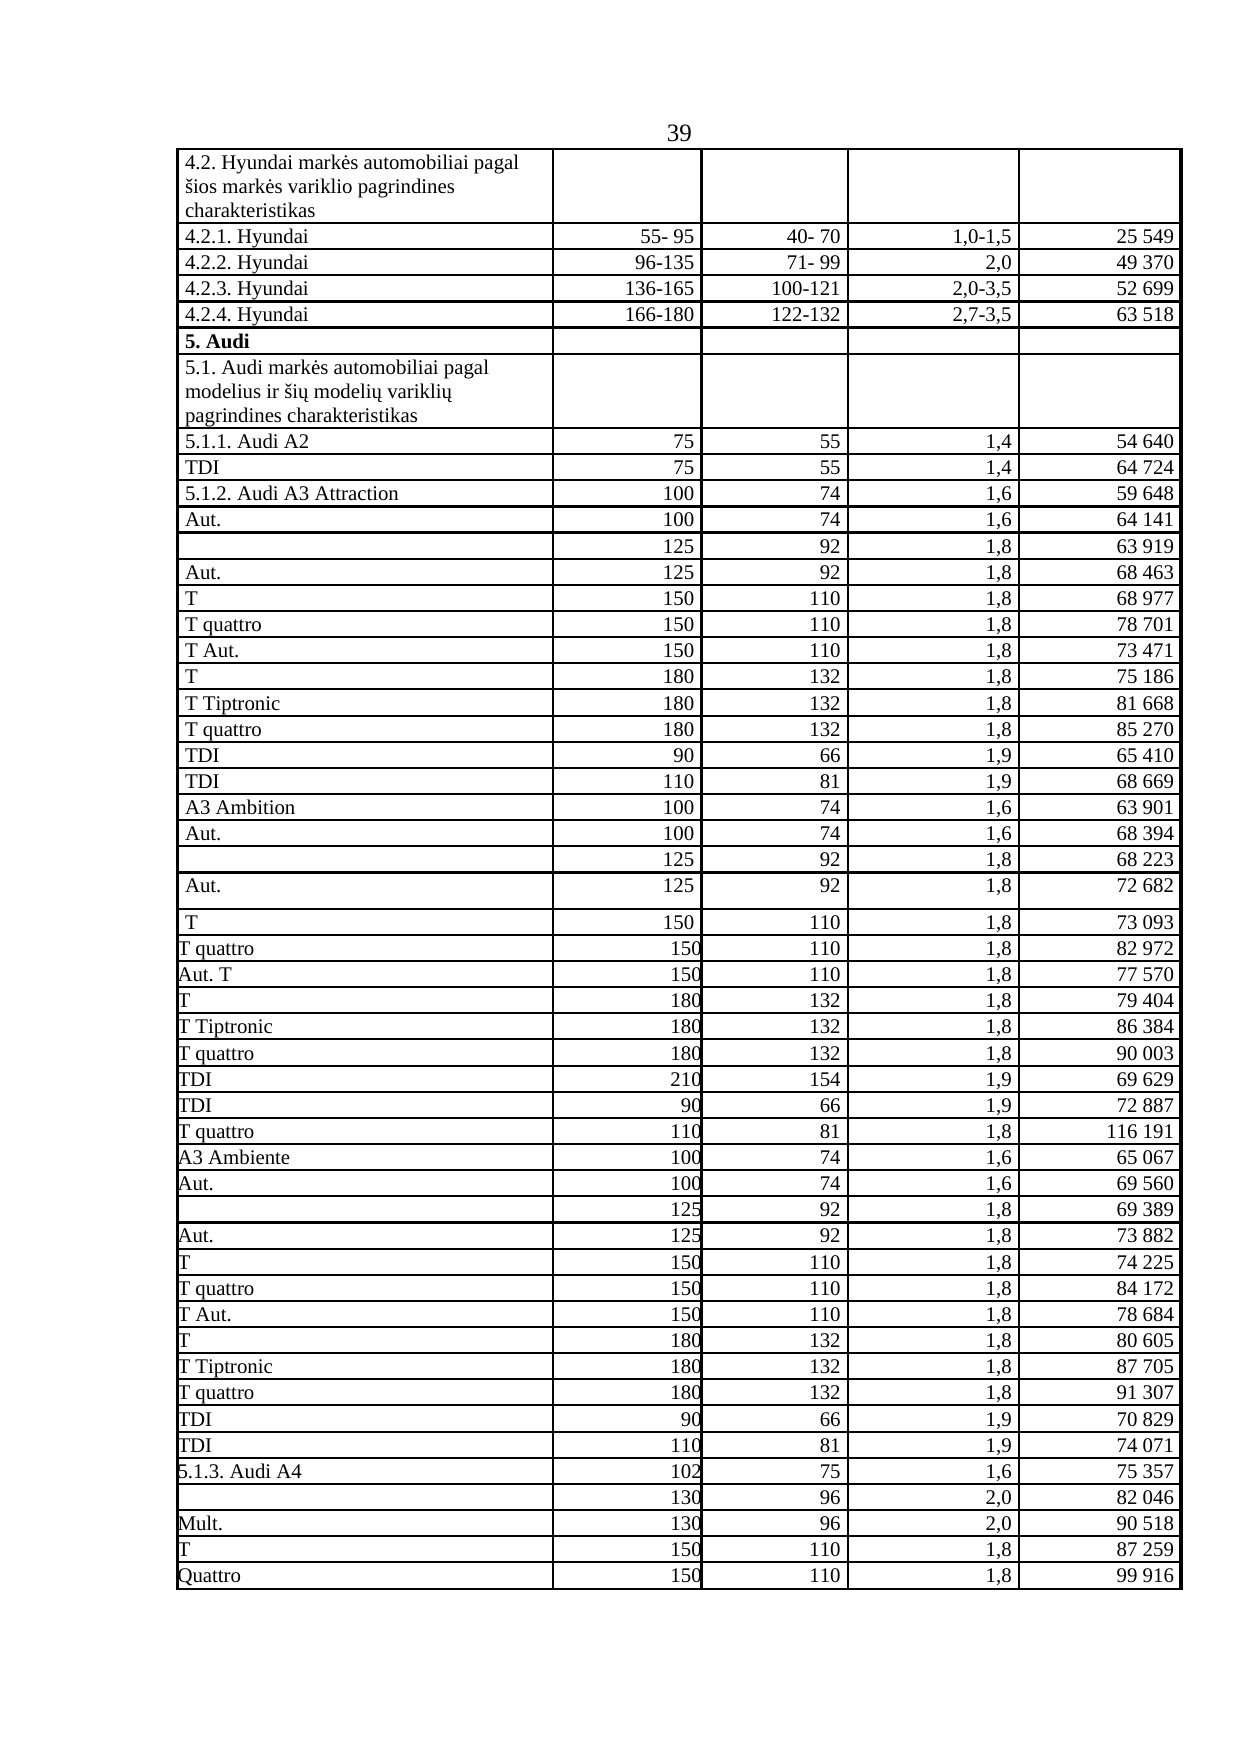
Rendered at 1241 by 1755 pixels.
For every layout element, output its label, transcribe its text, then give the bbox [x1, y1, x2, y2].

table_cell 63 901 [1020, 795, 1179, 819]
table_cell 132 [703, 1354, 847, 1378]
table_cell 55 [703, 455, 847, 479]
table_cell 1,8 [849, 612, 1018, 636]
table_cell TDI [179, 1433, 552, 1457]
table_cell 110 [703, 936, 847, 960]
table_cell 130 [554, 1511, 700, 1535]
table_cell 1,6 [849, 1459, 1018, 1483]
table_cell 1,9 [849, 1406, 1018, 1431]
table_cell 110 [554, 1119, 700, 1143]
table_cell 68 223 [1020, 847, 1179, 871]
table_cell 52 699 [1020, 276, 1179, 300]
table_cell 166-180 [554, 303, 700, 326]
table_cell 64 724 [1020, 455, 1179, 479]
table_cell 2,7-3,5 [849, 303, 1018, 326]
table_cell T quattro [179, 936, 552, 960]
table_cell 1,8 [849, 1563, 1018, 1587]
table_cell 116 191 [1020, 1119, 1179, 1143]
table_cell 66 [703, 1406, 847, 1431]
table_cell 1,8 [849, 1328, 1018, 1352]
table_cell 180 [554, 1014, 700, 1038]
table_cell 74 [703, 1145, 847, 1169]
table_cell 4.2.1. Hyundai [179, 224, 552, 248]
table_cell 75 [554, 429, 700, 453]
table_cell 1,8 [849, 847, 1018, 871]
table_cell 92 [703, 1224, 847, 1247]
table_cell T Tiptronic [179, 1354, 552, 1378]
table_cell 150 [554, 910, 700, 934]
table_cell Aut. T [179, 962, 552, 986]
table_cell 68 463 [1020, 560, 1179, 584]
table_cell 74 [703, 795, 847, 819]
table_cell 1,6 [849, 508, 1018, 531]
table_cell 5.1.3. Audi A4 [179, 1459, 552, 1483]
table_cell 1,8 [849, 690, 1018, 714]
table_cell 90 003 [1020, 1040, 1179, 1064]
table_cell 69 629 [1020, 1067, 1179, 1091]
table_cell 1,8 [849, 936, 1018, 960]
table_cell 1,6 [849, 821, 1018, 845]
table_cell A3 Ambiente [179, 1145, 552, 1169]
table_cell Aut. [179, 874, 552, 908]
table_cell A3 Ambition [179, 795, 552, 819]
table_cell T [179, 1328, 552, 1352]
table_cell 1,9 [849, 1093, 1018, 1117]
table_cell 1,8 [849, 717, 1018, 741]
table_cell 180 [554, 1328, 700, 1352]
table_cell 78 684 [1020, 1302, 1179, 1326]
table_cell 68 669 [1020, 769, 1179, 793]
table_cell 85 270 [1020, 717, 1179, 741]
table_cell 75 186 [1020, 664, 1179, 688]
table_cell 150 [554, 1250, 700, 1274]
table_cell TDI [179, 769, 552, 793]
table_cell 1,8 [849, 1302, 1018, 1326]
table_cell 150 [554, 612, 700, 636]
table_cell 90 [554, 743, 700, 767]
table_cell 4.2.3. Hyundai [179, 276, 552, 300]
table_cell 154 [703, 1067, 847, 1091]
table_cell 150 [554, 1563, 700, 1587]
table_cell 110 [703, 1302, 847, 1326]
table_cell 1,8 [849, 560, 1018, 584]
table_cell 75 [554, 455, 700, 479]
table_cell Quattro [179, 1563, 552, 1587]
table_cell [554, 150, 700, 222]
table_cell 72 887 [1020, 1093, 1179, 1117]
table_cell 74 [703, 1171, 847, 1195]
table_cell 70 829 [1020, 1406, 1179, 1431]
table_cell T quattro [179, 1380, 552, 1404]
table_cell T Aut. [179, 638, 552, 662]
table_cell 1,6 [849, 1171, 1018, 1195]
table_cell 132 [703, 1014, 847, 1038]
table_cell 2,0 [849, 1511, 1018, 1535]
table_cell 73 882 [1020, 1224, 1179, 1247]
table_cell 210 [554, 1067, 700, 1091]
table_cell 100-121 [703, 276, 847, 300]
table_cell 180 [554, 1354, 700, 1378]
table_cell [179, 847, 552, 871]
table_cell 150 [554, 936, 700, 960]
table_cell 90 518 [1020, 1511, 1179, 1535]
table_cell 1,8 [849, 874, 1018, 908]
table_cell 2,0 [849, 250, 1018, 274]
table_cell 81 668 [1020, 690, 1179, 714]
table_cell 66 [703, 743, 847, 767]
table_cell 1,6 [849, 481, 1018, 505]
table_cell 68 394 [1020, 821, 1179, 845]
table_cell [554, 355, 700, 427]
table_cell 150 [554, 1276, 700, 1300]
table_cell 150 [554, 1302, 700, 1326]
table_cell 1,8 [849, 1276, 1018, 1300]
table_cell 100 [554, 795, 700, 819]
table_cell 63 518 [1020, 303, 1179, 326]
table_cell 74 225 [1020, 1250, 1179, 1274]
table_cell T [179, 1250, 552, 1274]
table_cell 180 [554, 1040, 700, 1064]
table_cell 90 [554, 1093, 700, 1117]
table_cell 77 570 [1020, 962, 1179, 986]
table_cell 150 [554, 586, 700, 610]
table_cell 96-135 [554, 250, 700, 274]
table_cell 74 [703, 508, 847, 531]
table_cell [179, 1197, 552, 1221]
table_cell T [179, 1537, 552, 1561]
table_cell 1,8 [849, 1250, 1018, 1274]
table_cell T Tiptronic [179, 1014, 552, 1038]
table_cell T quattro [179, 717, 552, 741]
table_cell [849, 150, 1018, 222]
table_cell 102 [554, 1459, 700, 1483]
table_cell 90 [554, 1406, 700, 1431]
table_cell 100 [554, 1145, 700, 1169]
table_cell 54 640 [1020, 429, 1179, 453]
table_cell 82 972 [1020, 936, 1179, 960]
table_cell 92 [703, 1197, 847, 1221]
table_cell 79 404 [1020, 988, 1179, 1012]
table_cell 87 705 [1020, 1354, 1179, 1378]
table_cell TDI [179, 1406, 552, 1431]
table_cell 2,0-3,5 [849, 276, 1018, 300]
table_cell 1,9 [849, 1433, 1018, 1457]
table_cell 110 [703, 1250, 847, 1274]
table_cell T [179, 664, 552, 688]
table_cell 125 [554, 1197, 700, 1221]
table_cell 1,6 [849, 1145, 1018, 1169]
table_cell 150 [554, 1537, 700, 1561]
table_cell 132 [703, 717, 847, 741]
table_cell 69 389 [1020, 1197, 1179, 1221]
table_cell 130 [554, 1485, 700, 1509]
table_cell 1,8 [849, 664, 1018, 688]
table_cell 78 701 [1020, 612, 1179, 636]
table_cell 1,8 [849, 988, 1018, 1012]
table_cell 1,9 [849, 1067, 1018, 1091]
table_cell 136-165 [554, 276, 700, 300]
table_cell 100 [554, 508, 700, 531]
table_cell 125 [554, 534, 700, 558]
table_cell 125 [554, 1224, 700, 1247]
table_cell [554, 329, 700, 353]
table_cell 91 307 [1020, 1380, 1179, 1404]
table_cell 92 [703, 534, 847, 558]
table_cell Aut. [179, 560, 552, 584]
table_cell 5.1. Audi markės automobiliai pagal modelius ir šių modelių variklių pagrindines charakteristikas [179, 355, 552, 427]
table_cell 4.2.4. Hyundai [179, 303, 552, 326]
table_cell 110 [703, 586, 847, 610]
table_cell 55- 95 [554, 224, 700, 248]
table_cell 1,8 [849, 1119, 1018, 1143]
table_cell T [179, 910, 552, 934]
table_cell TDI [179, 743, 552, 767]
table_cell 110 [703, 1276, 847, 1300]
table_cell 110 [703, 612, 847, 636]
table_cell T quattro [179, 612, 552, 636]
table_cell 99 916 [1020, 1563, 1179, 1587]
table_cell 84 172 [1020, 1276, 1179, 1300]
table_cell TDI [179, 455, 552, 479]
table_cell 100 [554, 821, 700, 845]
table_cell 5.1.2. Audi A3 Attraction [179, 481, 552, 505]
table_cell 75 357 [1020, 1459, 1179, 1483]
table_cell 1,8 [849, 1224, 1018, 1247]
table_cell T [179, 586, 552, 610]
table_cell 125 [554, 560, 700, 584]
table_cell 2,0 [849, 1485, 1018, 1509]
table_cell 40- 70 [703, 224, 847, 248]
table_cell 1,8 [849, 534, 1018, 558]
table_cell 69 560 [1020, 1171, 1179, 1195]
table_cell 150 [554, 638, 700, 662]
table_cell 81 [703, 769, 847, 793]
table_cell 180 [554, 717, 700, 741]
table_cell 132 [703, 1040, 847, 1064]
table_cell 125 [554, 847, 700, 871]
table_cell T Tiptronic [179, 690, 552, 714]
table_cell 100 [554, 1171, 700, 1195]
table_cell 1,9 [849, 769, 1018, 793]
table_cell [703, 150, 847, 222]
table_cell 1,8 [849, 1354, 1018, 1378]
table_cell 65 410 [1020, 743, 1179, 767]
table_cell 92 [703, 847, 847, 871]
table_cell [849, 329, 1018, 353]
table_cell Aut. [179, 1224, 552, 1247]
table_cell 81 [703, 1433, 847, 1457]
table_cell 1,8 [849, 1537, 1018, 1561]
table_cell 96 [703, 1511, 847, 1535]
table_cell Aut. [179, 508, 552, 531]
table_cell T Aut. [179, 1302, 552, 1326]
table_cell 125 [554, 874, 700, 908]
table_cell 49 370 [1020, 250, 1179, 274]
table_cell 72 682 [1020, 874, 1179, 908]
table_cell 1,9 [849, 743, 1018, 767]
table_cell 132 [703, 664, 847, 688]
table_cell 132 [703, 1380, 847, 1404]
table_cell [1020, 329, 1179, 353]
table_cell 4.2. Hyundai markės automobiliai pagal šios markės variklio pagrindines charakteristikas [179, 150, 552, 222]
table_cell 1,8 [849, 1380, 1018, 1404]
table_cell [1020, 150, 1179, 222]
table_cell 110 [703, 1563, 847, 1587]
table_cell 92 [703, 560, 847, 584]
table_cell T quattro [179, 1040, 552, 1064]
table_cell 110 [703, 1537, 847, 1561]
table_cell 1,8 [849, 1040, 1018, 1064]
table_cell Mult. [179, 1511, 552, 1535]
table_cell 1,8 [849, 1197, 1018, 1221]
table_cell 74 [703, 481, 847, 505]
table_cell 100 [554, 481, 700, 505]
table_cell 92 [703, 874, 847, 908]
table_cell 5. Audi [179, 329, 552, 353]
table_cell 63 919 [1020, 534, 1179, 558]
table_cell 122-132 [703, 303, 847, 326]
table_cell 132 [703, 988, 847, 1012]
table_cell 87 259 [1020, 1537, 1179, 1561]
table_cell 55 [703, 429, 847, 453]
table_cell 81 [703, 1119, 847, 1143]
table_cell 110 [703, 638, 847, 662]
table_cell 110 [703, 962, 847, 986]
table_cell 5.1.1. Audi A2 [179, 429, 552, 453]
table_cell 150 [554, 962, 700, 986]
table_cell 1,4 [849, 455, 1018, 479]
table_cell 4.2.2. Hyundai [179, 250, 552, 274]
table_cell [703, 355, 847, 427]
table_cell 180 [554, 988, 700, 1012]
table_cell 73 471 [1020, 638, 1179, 662]
table_cell 71- 99 [703, 250, 847, 274]
table_cell 1,8 [849, 638, 1018, 662]
table_cell 180 [554, 1380, 700, 1404]
table_cell 1,8 [849, 910, 1018, 934]
table_cell 64 141 [1020, 508, 1179, 531]
table_cell 65 067 [1020, 1145, 1179, 1169]
table_cell 1,4 [849, 429, 1018, 453]
table_cell 132 [703, 690, 847, 714]
table_cell 82 046 [1020, 1485, 1179, 1509]
table_cell [179, 534, 552, 558]
table_cell T quattro [179, 1276, 552, 1300]
table_cell 180 [554, 664, 700, 688]
table_cell T quattro [179, 1119, 552, 1143]
table_cell 66 [703, 1093, 847, 1117]
table_cell 1,8 [849, 1014, 1018, 1038]
table_cell Aut. [179, 1171, 552, 1195]
table_cell 110 [703, 910, 847, 934]
table_cell 110 [554, 769, 700, 793]
table_cell TDI [179, 1067, 552, 1091]
table_cell 59 648 [1020, 481, 1179, 505]
table_cell 75 [703, 1459, 847, 1483]
table_cell 132 [703, 1328, 847, 1352]
table_cell 180 [554, 690, 700, 714]
table_cell 1,8 [849, 962, 1018, 986]
table_cell 86 384 [1020, 1014, 1179, 1038]
table_cell [849, 355, 1018, 427]
table_cell T [179, 988, 552, 1012]
table_cell 80 605 [1020, 1328, 1179, 1352]
table_cell [703, 329, 847, 353]
table_cell 1,6 [849, 795, 1018, 819]
table_cell 73 093 [1020, 910, 1179, 934]
table_cell 25 549 [1020, 224, 1179, 248]
table_cell 1,8 [849, 586, 1018, 610]
table_cell 68 977 [1020, 586, 1179, 610]
table_cell TDI [179, 1093, 552, 1117]
table_cell [179, 1485, 552, 1509]
table_cell 96 [703, 1485, 847, 1509]
table_cell 110 [554, 1433, 700, 1457]
table_cell 74 071 [1020, 1433, 1179, 1457]
table_cell [1020, 355, 1179, 427]
table_cell Aut. [179, 821, 552, 845]
table_cell 1,0-1,5 [849, 224, 1018, 248]
table_cell 74 [703, 821, 847, 845]
